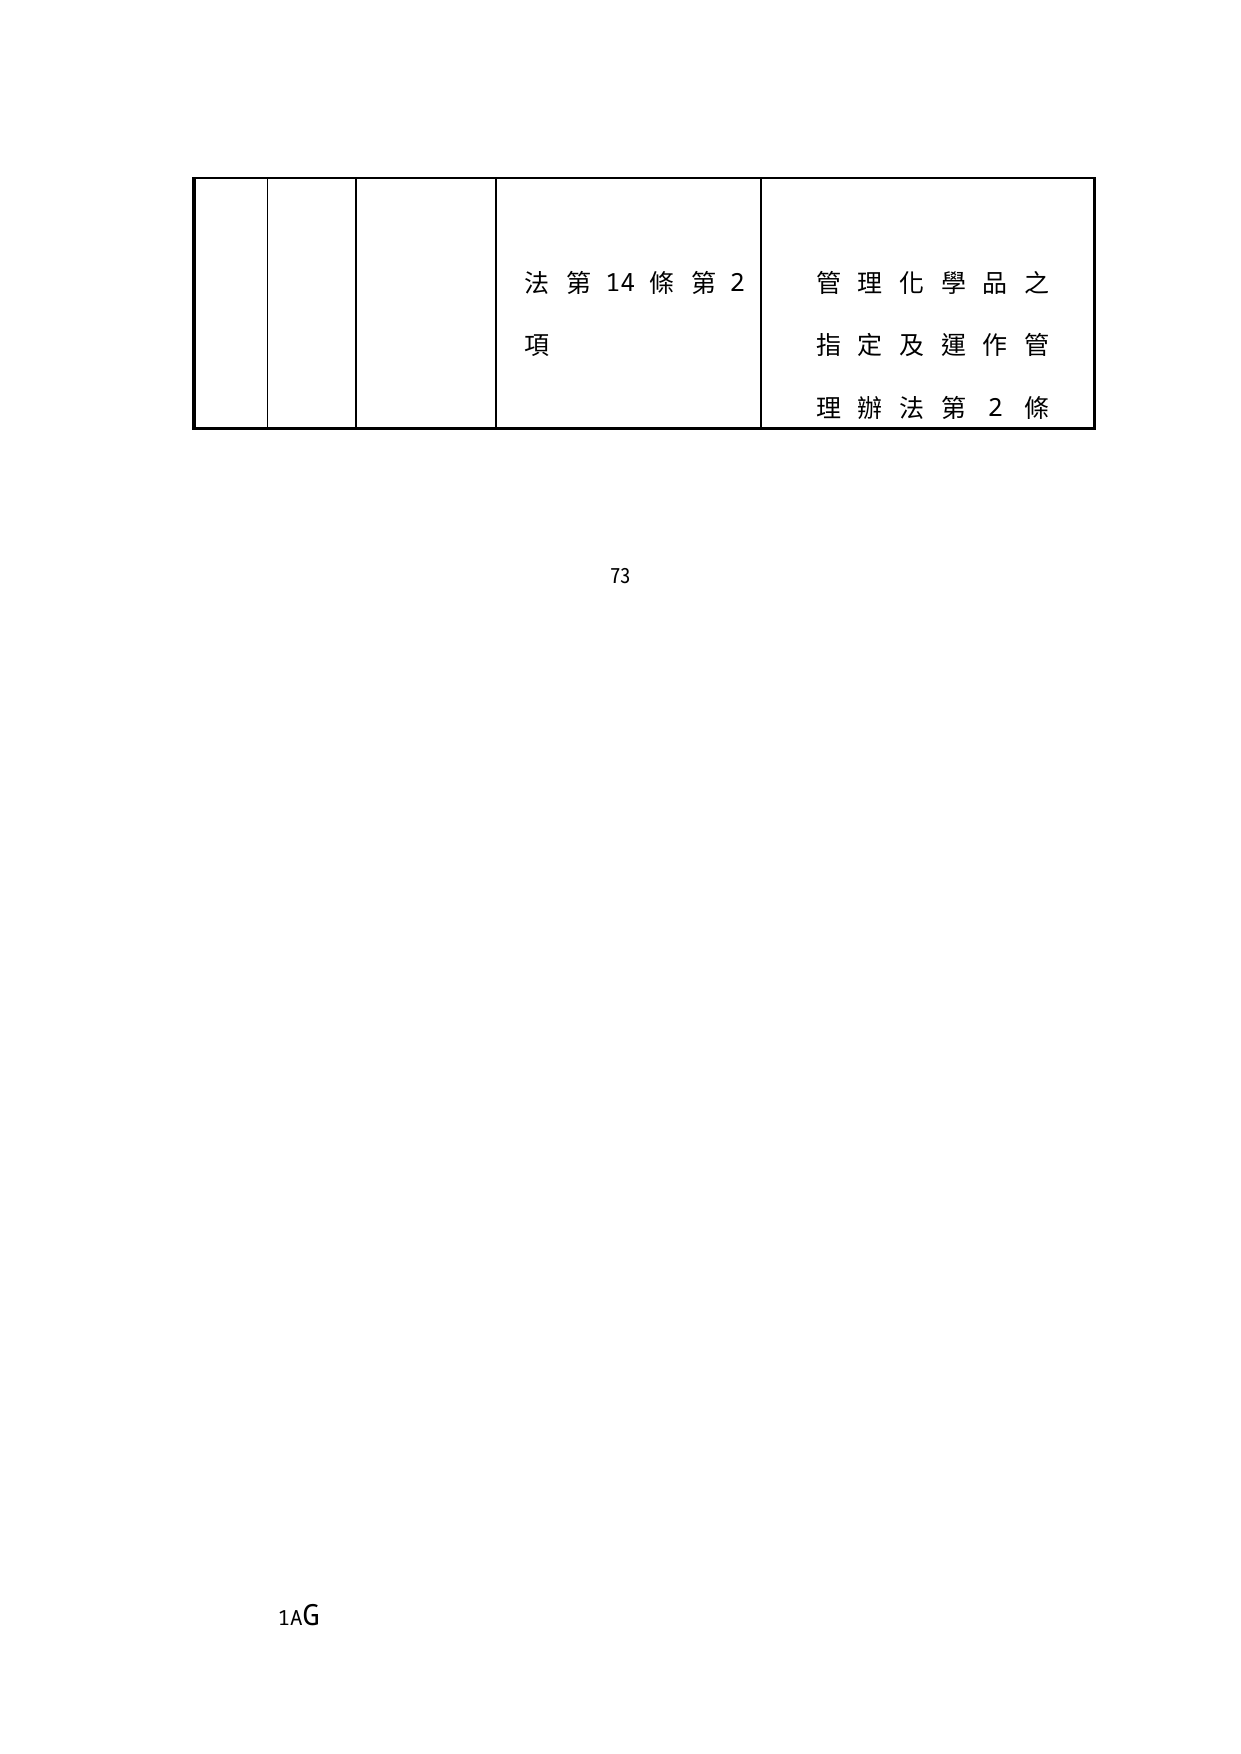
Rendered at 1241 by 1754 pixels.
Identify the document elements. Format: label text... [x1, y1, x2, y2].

table_cell 管理化學品之指定及運作管理辦法第2條 [762, 179, 1093, 427]
table_cell [268, 179, 355, 427]
table_cell [196, 179, 267, 427]
table_cell 法第14條第2項 [497, 179, 760, 427]
table_cell [357, 179, 495, 427]
